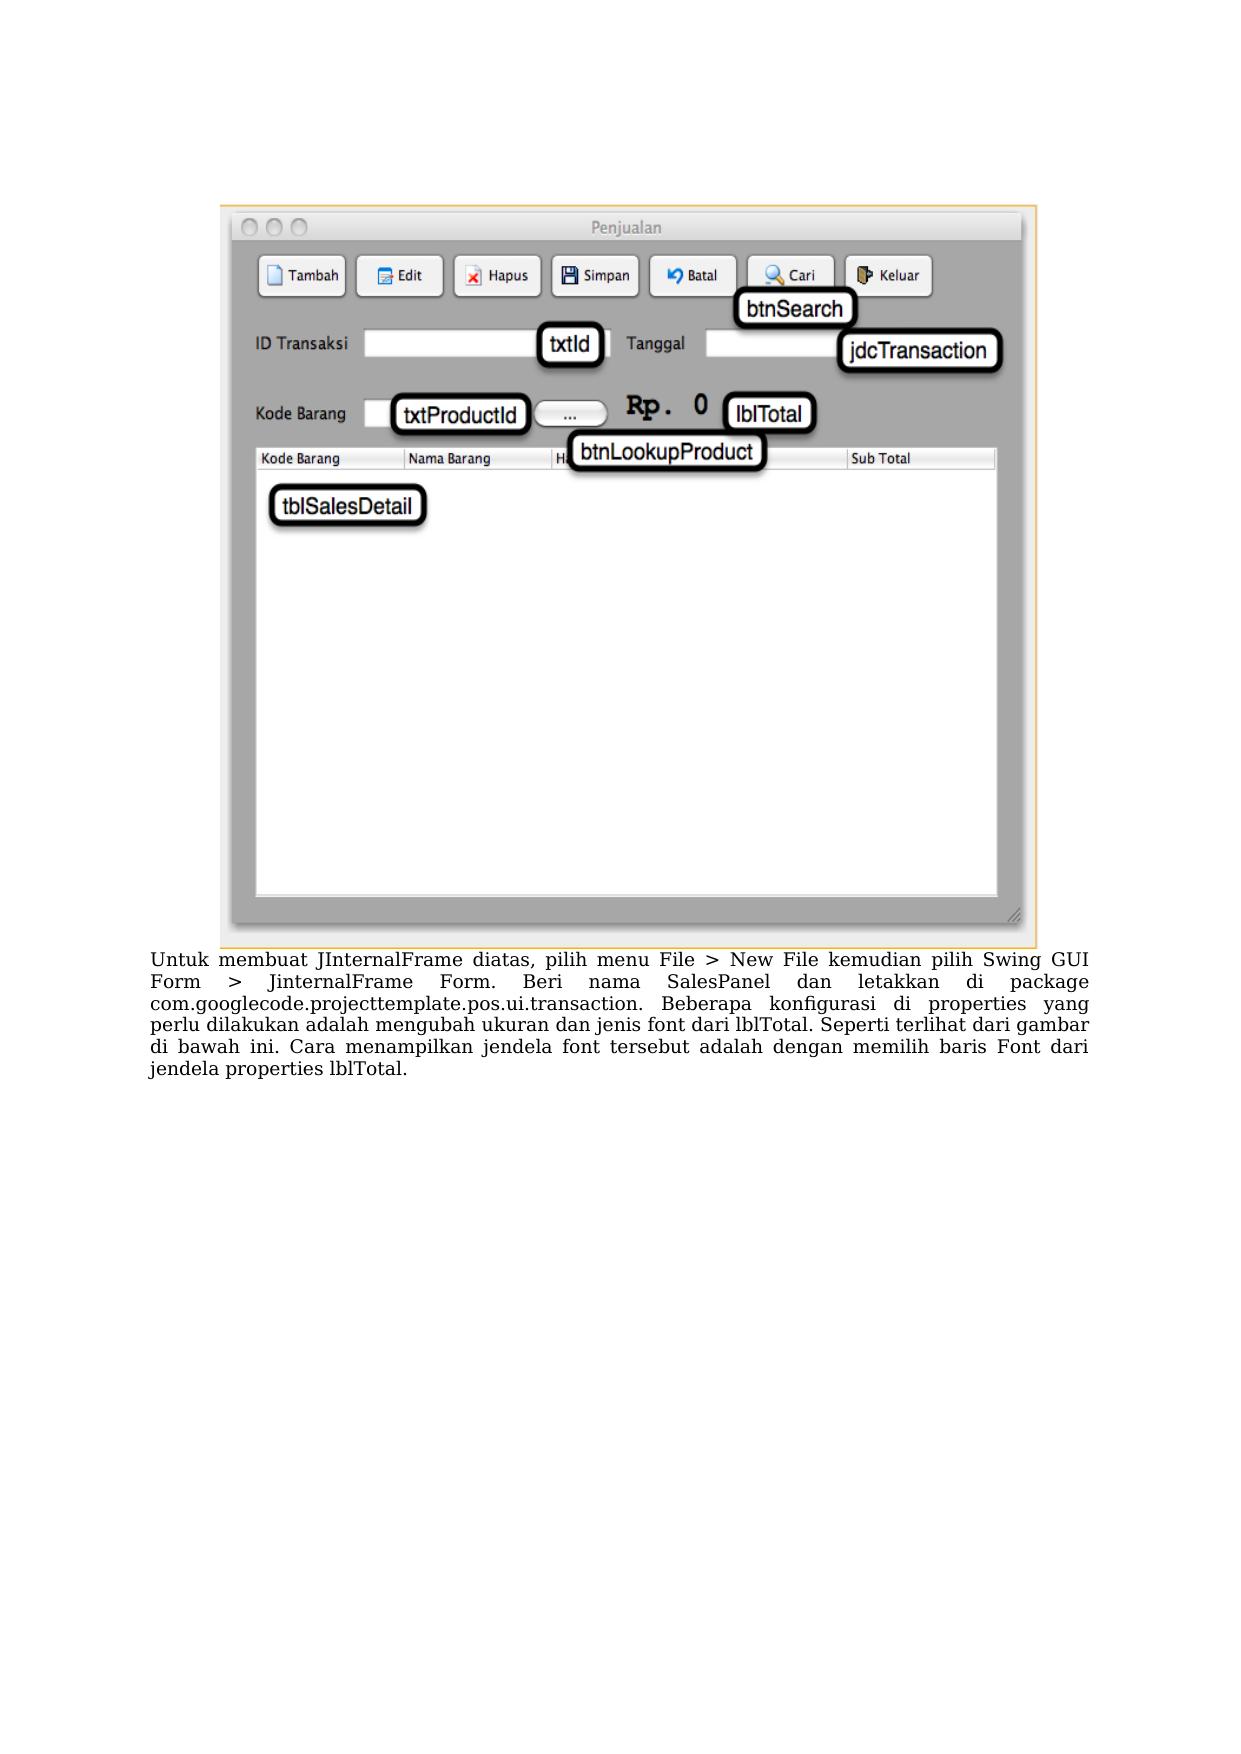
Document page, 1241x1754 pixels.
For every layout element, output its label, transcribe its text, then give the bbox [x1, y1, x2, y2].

text Untuk membuat JInternalFrame diatas, pilih menu File > New File kemudian pilih Swing GUI Form > JinternalFrame Form. Beri nama SalesPanel dan letakkan di package com.googlecode.projecttemplate.pos.ui.transaction. Beberapa konfigurasi di properties yang perlu dilakukan adalah mengubah ukuran dan jenis font dari lblTotal. Seperti terlihat dari gambar di bawah ini. Cara menampilkan jendela font tersebut adalah dengan memilih baris Font dari jendela properties lblTotal. [150, 946, 1091, 1080]
picture [219, 204, 1039, 949]
